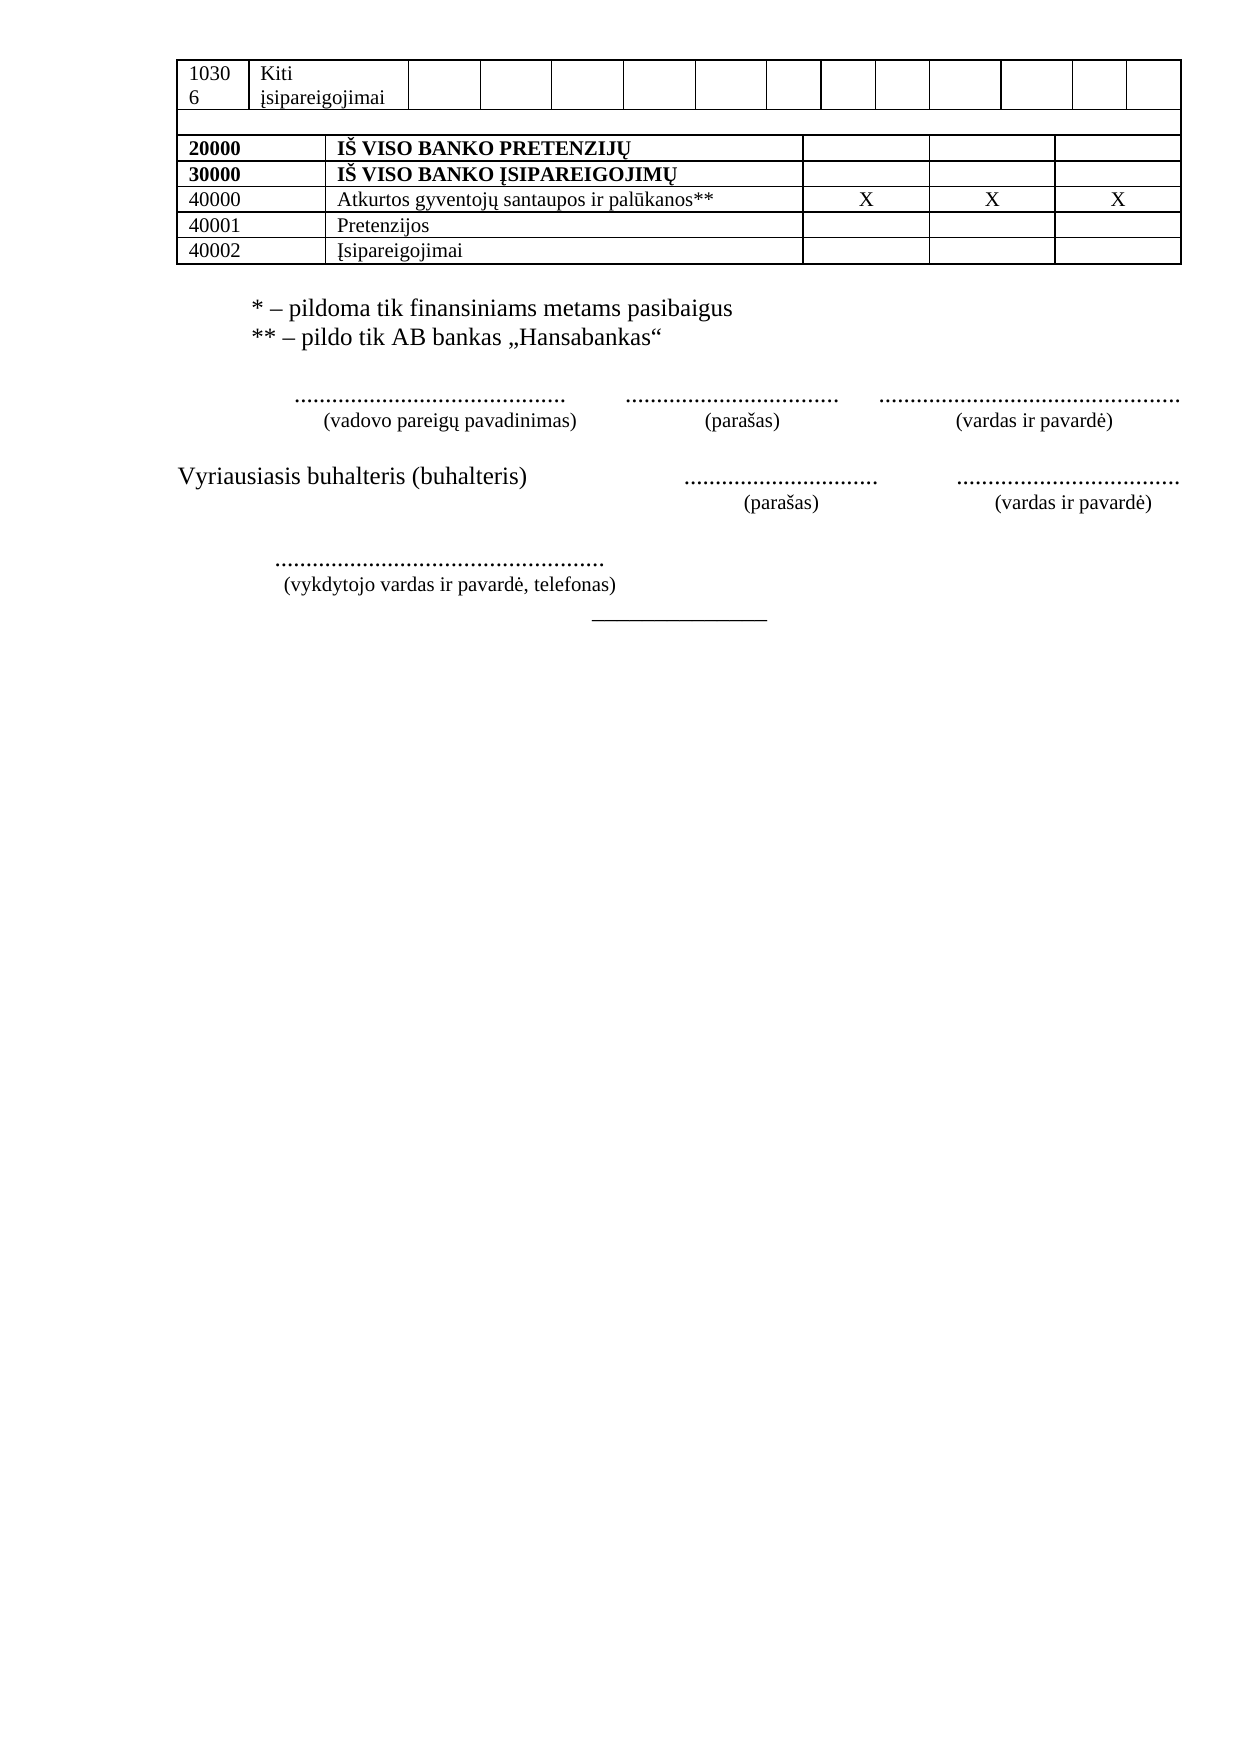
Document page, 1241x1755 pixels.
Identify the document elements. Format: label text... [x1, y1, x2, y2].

table_cell [804, 136, 929, 160]
table_cell [804, 213, 929, 237]
table_cell [1056, 162, 1180, 186]
table_cell 40001 [178, 213, 325, 237]
text (parašas) (vardas ir pavardė) [177, 490, 1181, 514]
table_cell [1073, 61, 1126, 109]
table_cell [696, 61, 766, 109]
table_cell [930, 61, 1000, 109]
table_cell [481, 61, 551, 109]
table_cell [1127, 61, 1180, 109]
table_cell [1056, 213, 1180, 237]
table_cell 10306 [178, 61, 248, 109]
table_cell [552, 61, 623, 109]
table_cell [767, 61, 820, 109]
table_cell [1056, 238, 1180, 262]
table_cell [178, 110, 1180, 134]
table_cell IŠ VISO BANKO ĮSIPAREIGOJIMŲ [326, 162, 802, 186]
text (vykdytojo vardas ir pavardė, telefonas) [177, 571, 1181, 596]
table_cell [1056, 136, 1180, 160]
table_cell 40002 [178, 238, 325, 262]
table_cell Atkurtos gyventojų santaupos ir palūkanos** [326, 187, 802, 211]
table_cell [624, 61, 695, 109]
table_cell Pretenzijos [326, 213, 802, 237]
text Vyriausiasis buhalteris (buhalteris) [177, 461, 1181, 490]
table_cell [930, 162, 1054, 186]
table_cell 40000 [178, 187, 325, 211]
table_cell X [1056, 187, 1180, 211]
table_cell IŠ VISO BANKO PRETENZIJŲ [326, 136, 802, 160]
table_cell [409, 61, 480, 109]
table_cell 20000 [178, 136, 325, 160]
table_cell [804, 238, 929, 262]
table_cell X [930, 187, 1054, 211]
text (vadovo pareigų pavadinimas) (parašas) (vardas ir pavardė) [177, 408, 1181, 432]
text ** – pildo tik AB bankas „Hansabankas“ [177, 322, 1181, 351]
table_cell [930, 213, 1054, 237]
table_cell Kiti įsipareigojimai [250, 61, 408, 109]
table_cell [804, 162, 929, 186]
table_cell [930, 136, 1054, 160]
table_cell 30000 [178, 162, 325, 186]
text * – pildoma tik finansiniams metams pasibaigus [177, 293, 1181, 322]
table_cell [1002, 61, 1072, 109]
table_cell X [804, 187, 929, 211]
table_cell [876, 61, 929, 109]
table_cell Įsipareigojimai [326, 238, 802, 262]
table_cell [822, 61, 875, 109]
table_cell [930, 238, 1054, 262]
text ______________ [177, 596, 1181, 624]
